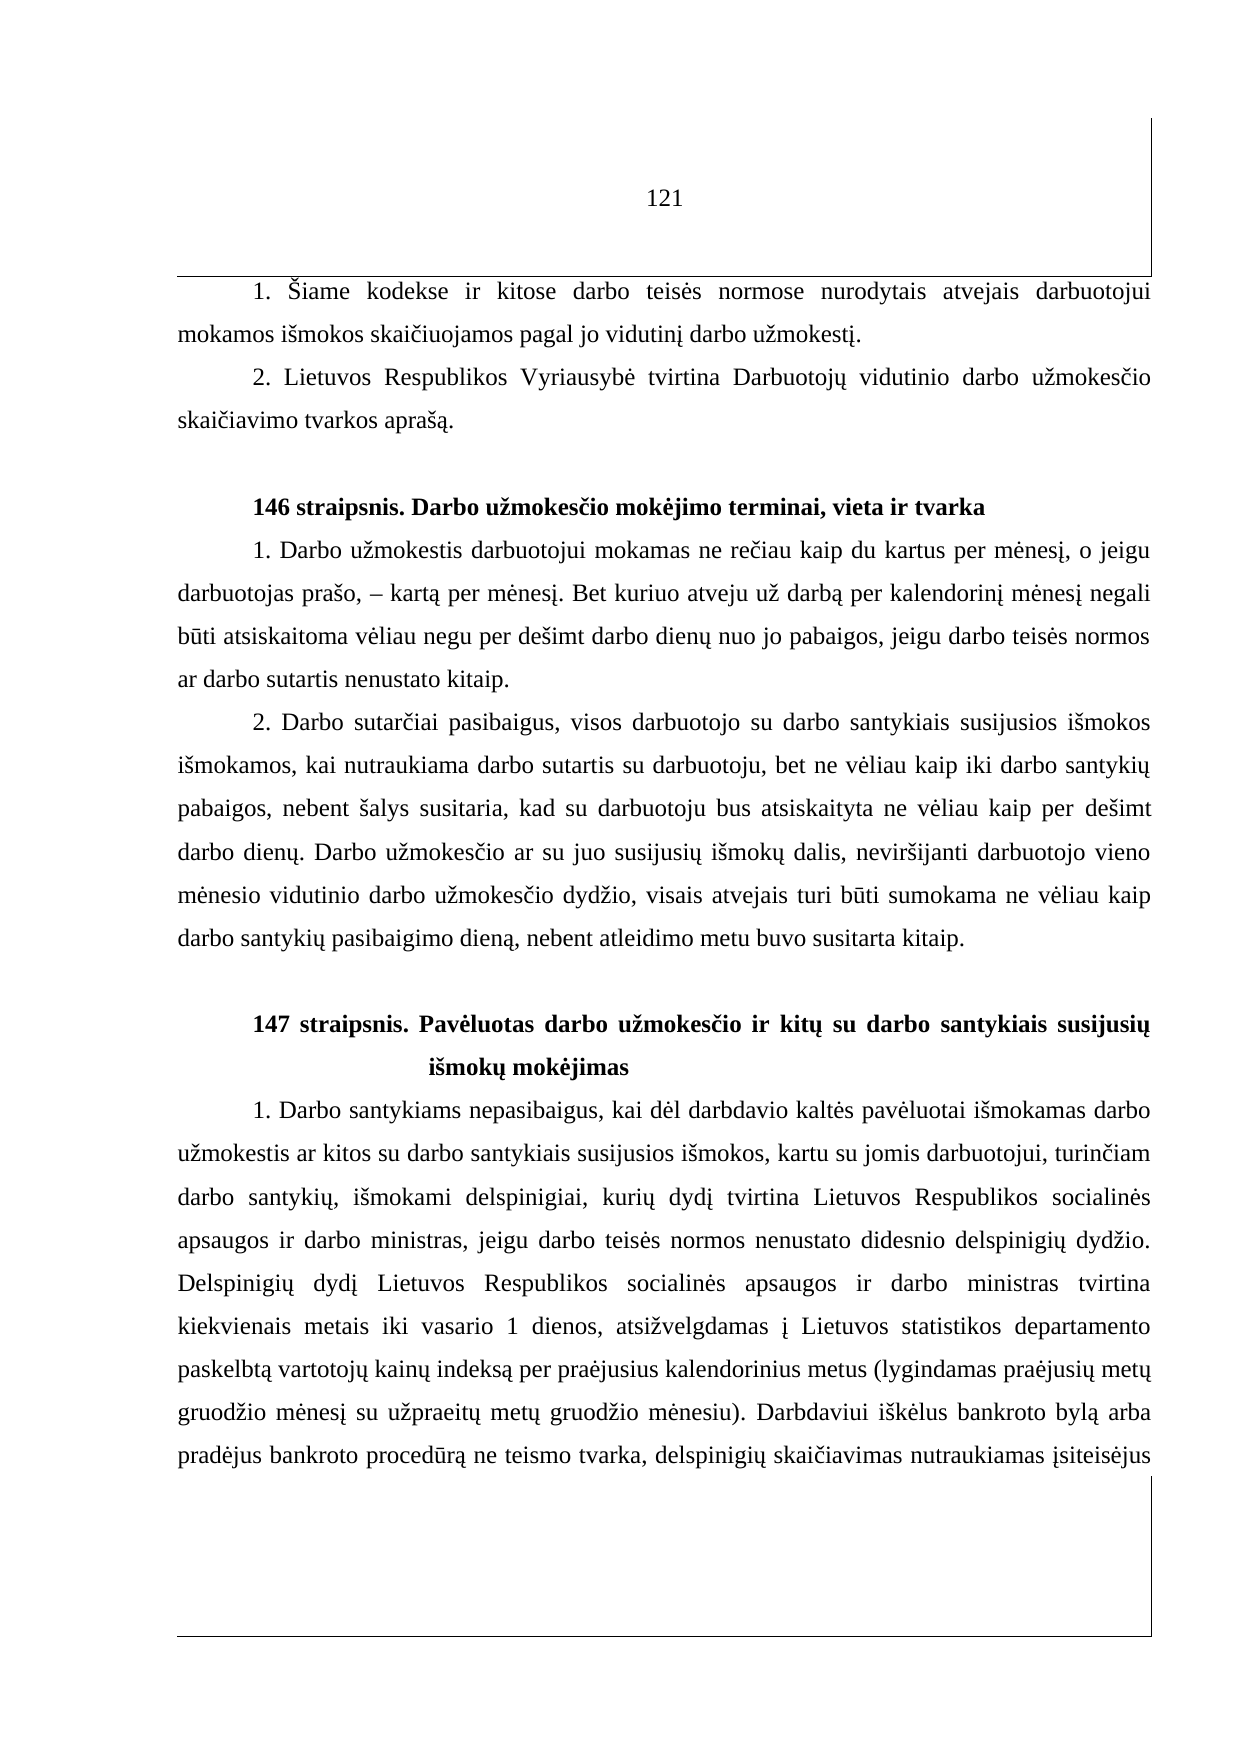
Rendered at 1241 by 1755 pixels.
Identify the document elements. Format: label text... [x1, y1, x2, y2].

text 1. Šiame kodekse ir kitose darbo teisės normose nurodytais atvejais darbuotojui mokamos išmokos skaičiuojamos pagal jo vidutinį darbo užmokestį. [177, 276, 1152, 348]
text 1. Darbo užmokestis darbuotojui mokamas ne rečiau kaip du kartus per mėnesį, o jeigu darbuotojas prašo, – kartą per mėnesį. Bet kuriuo atveju už darbą per kalendorinį mėnesį negali būti atsiskaitoma vėliau negu per dešimt darbo dienų nuo jo pabaigos, jeigu darbo teisės normos ar darbo sutartis nenustato kitaip. [177, 535, 1152, 693]
subtitle 147 straipsnis. Pavėluotas darbo užmokesčio ir kitų su darbo santykiais susijusių išmokų mokėjimas [252, 1009, 1152, 1081]
text 1. Darbo santykiams nepasibaigus, kai dėl darbdavio kaltės pavėluotai išmokamas darbo užmokestis ar kitos su darbo santykiais susijusios išmokos, kartu su jomis darbuotojui, turinčiam darbo santykių, išmokami delspinigiai, kurių dydį tvirtina Lietuvos Respublikos socialinės apsaugos ir darbo ministras, jeigu darbo teisės normos nenustato didesnio delspinigių dydžio. Delspinigių dydį Lietuvos Respublikos socialinės apsaugos ir darbo ministras tvirtina kiekvienais metais iki vasario 1 dienos, atsižvelgdamas į Lietuvos statistikos departamento paskelbtą vartotojų kainų indeksą per praėjusius kalendorinius metus (lygindamas praėjusių metų gruodžio mėnesį su užpraeitų metų gruodžio mėnesiu). Darbdaviui iškėlus bankroto bylą arba pradėjus bankroto procedūrą ne teismo tvarka, delspinigių skaičiavimas nutraukiamas įsiteisėjus [177, 1095, 1152, 1469]
text 2. Lietuvos Respublikos Vyriausybė tvirtina Darbuotojų vidutinio darbo užmokesčio skaičiavimo tvarkos aprašą. [177, 362, 1152, 434]
subtitle 146 straipsnis. Darbo užmokesčio mokėjimo terminai, vieta ir tvarka [177, 492, 1152, 520]
text 2. Darbo sutarčiai pasibaigus, visos darbuotojo su darbo santykiais susijusios išmokos išmokamos, kai nutraukiama darbo sutartis su darbuotoju, bet ne vėliau kaip iki darbo santykių pabaigos, nebent šalys susitaria, kad su darbuotoju bus atsiskaityta ne vėliau kaip per dešimt darbo dienų. Darbo užmokesčio ar su juo susijusių išmokų dalis, neviršijanti darbuotojo vieno mėnesio vidutinio darbo užmokesčio dydžio, visais atvejais turi būti sumokama ne vėliau kaip darbo santykių pasibaigimo dieną, nebent atleidimo metu buvo susitarta kitaip. [177, 707, 1152, 952]
